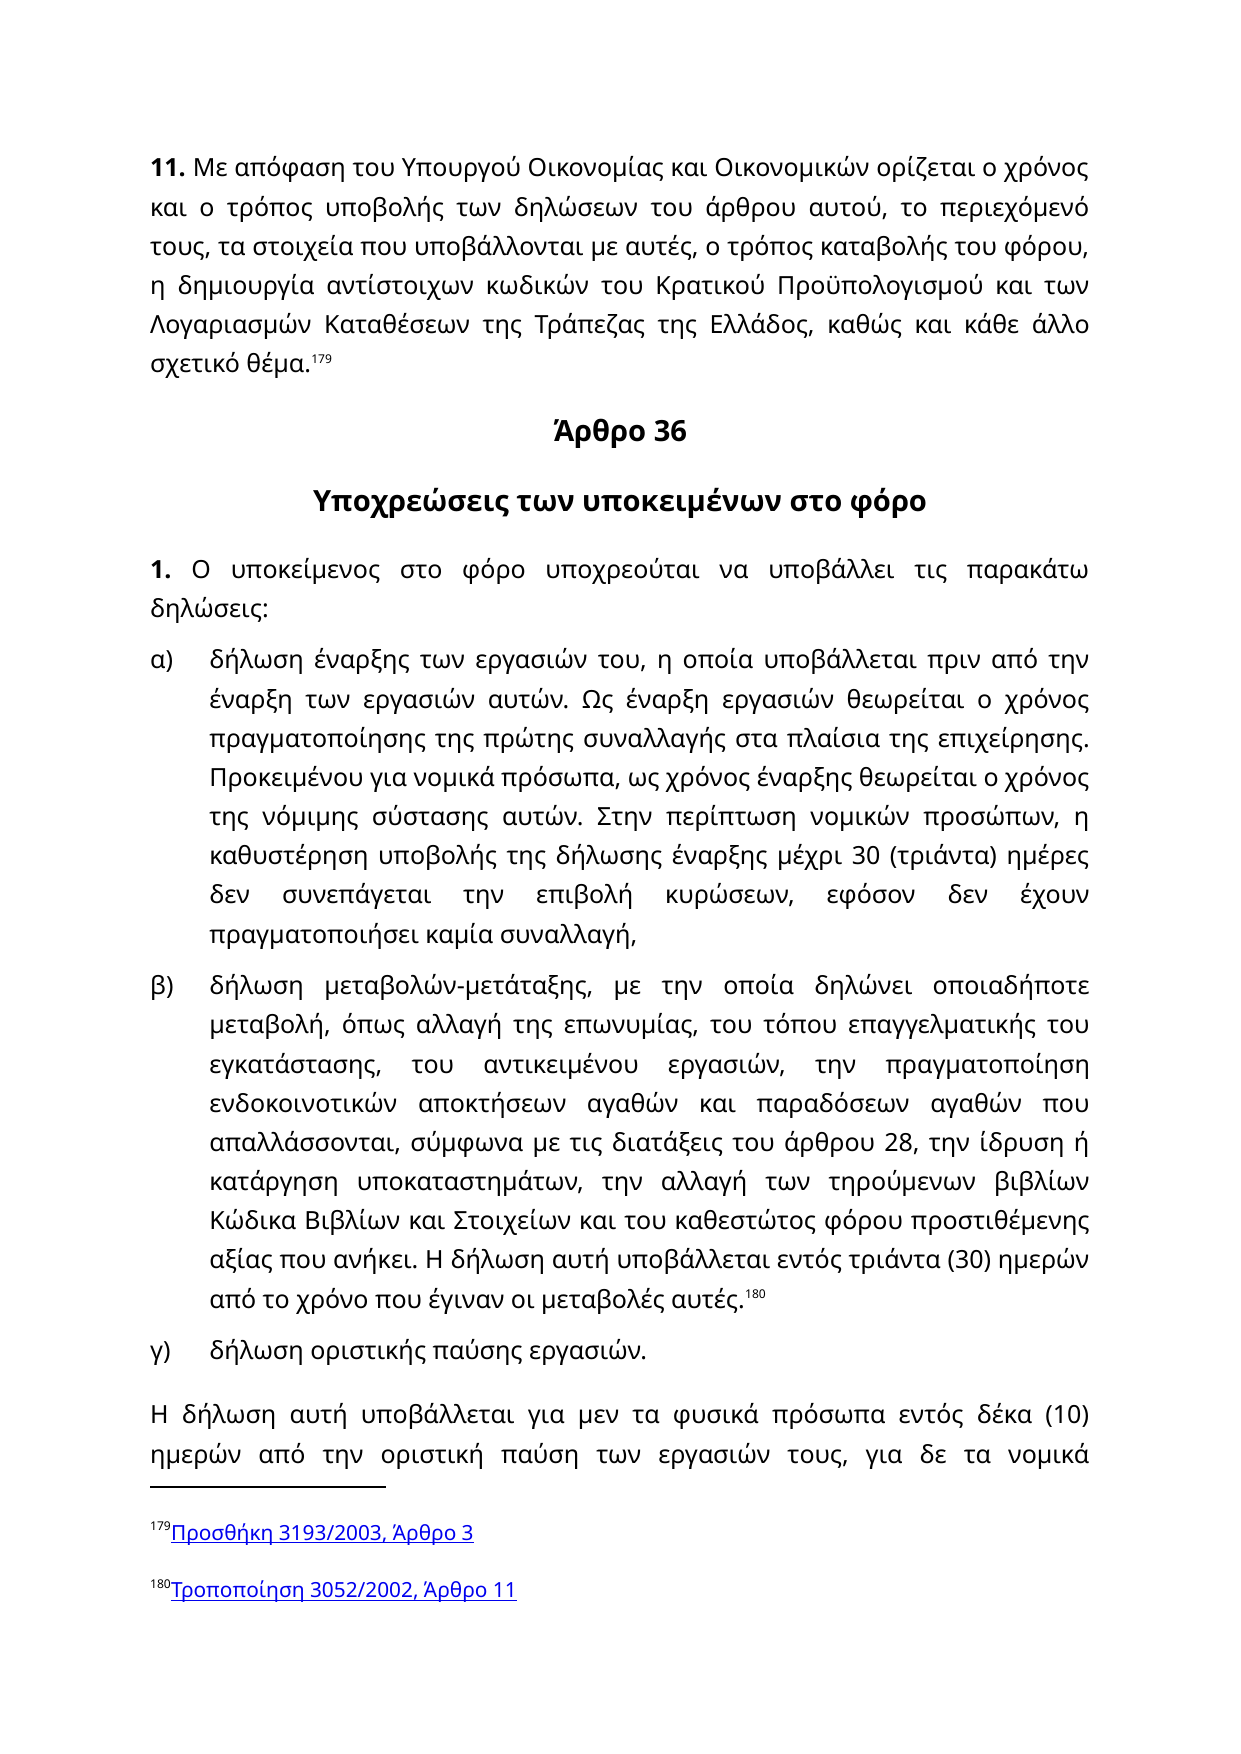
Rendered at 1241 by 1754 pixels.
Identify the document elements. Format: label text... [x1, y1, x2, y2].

subtitle Υποχρεώσεις των υποκειμένων στο φόρο [150, 481, 1090, 520]
list β) δήλωση μεταβολών-μετάταξης, με την οποία δηλώνει οποιαδήποτε μεταβολή, όπως αλλαγή της επωνυμίας, του τόπου επαγγελματικής του εγκατάστασης, του αντικειμένου εργασιών, την πραγματοποίηση ενδοκοινοτικών αποκτήσεων αγαθών και παραδόσεων αγαθών που απαλλάσσονται, σύμφωνα με τις διατάξεις του άρθρου 28, την ίδρυση ή κατάργηση υποκαταστημάτων, την αλλαγή των τηρούμενων βιβλίων Κώδικα Βιβλίων και Στοιχείων και του καθεστώτος φόρου προστιθέμενης αξίας που ανήκει. Η δήλωση αυτή υποβάλλεται εντός τριάντα (30) ημερών από το χρόνο που έγιναν οι μεταβολές αυτές. [150, 968, 1090, 1315]
text 1. Ο υποκείμενος στο φόρο υποχρεούται να υποβάλλει τις παρακάτω δηλώσεις: [150, 551, 1090, 624]
list γ) δήλωση οριστικής παύσης εργασιών. [150, 1333, 1090, 1367]
text Η δήλωση αυτή υποβάλλεται για μεν τα φυσικά πρόσωπα εντός δέκα (10) ημερών από την οριστική παύση των εργασιών τους, για δε τα νομικά [150, 1397, 1090, 1470]
text 11. Με απόφαση του Υπουργού Οικονομίας και Οικονομικών ορίζεται ο χρόνος και ο τρόπος υποβολής των δηλώσεων του άρθρου αυτού, το περιεχόμενό τους, τα στοιχεία που υποβάλλονται με αυτές, ο τρόπος καταβολής του φόρου, η δημιουργία αντίστοιχων κωδικών του Κρατικού Προϋπολογισμού και των Λογαριασμών Καταθέσεων της Τράπεζας της Ελλάδος, καθώς και κάθε άλλο σχετικό θέμα. [150, 150, 1090, 380]
text Τροποποίηση 3052/2002, Άρθρο 11 [150, 1576, 1090, 1604]
subtitle Άρθρο 36 [150, 410, 1090, 450]
list α) δήλωση έναρξης των εργασιών του, η οποία υποβάλλεται πριν από την έναρξη των εργασιών αυτών. Ως έναρξη εργασιών θεωρείται ο χρόνος πραγματοποίησης της πρώτης συναλλαγής στα πλαίσια της επιχείρησης. Προκειμένου για νομικά πρόσωπα, ως χρόνος έναρξης θεωρείται ο χρόνος της νόμιμης σύστασης αυτών. Στην περίπτωση νομικών προσώπων, η καθυστέρηση υποβολής της δήλωσης έναρξης μέχρι 30 (τριάντα) ημέρες δεν συνεπάγεται την επιβολή κυρώσεων, εφόσον δεν έχουν πραγματοποιήσει καμία συναλλαγή, [150, 642, 1090, 950]
text Προσθήκη 3193/2003, Άρθρο 3 [150, 1518, 1090, 1546]
